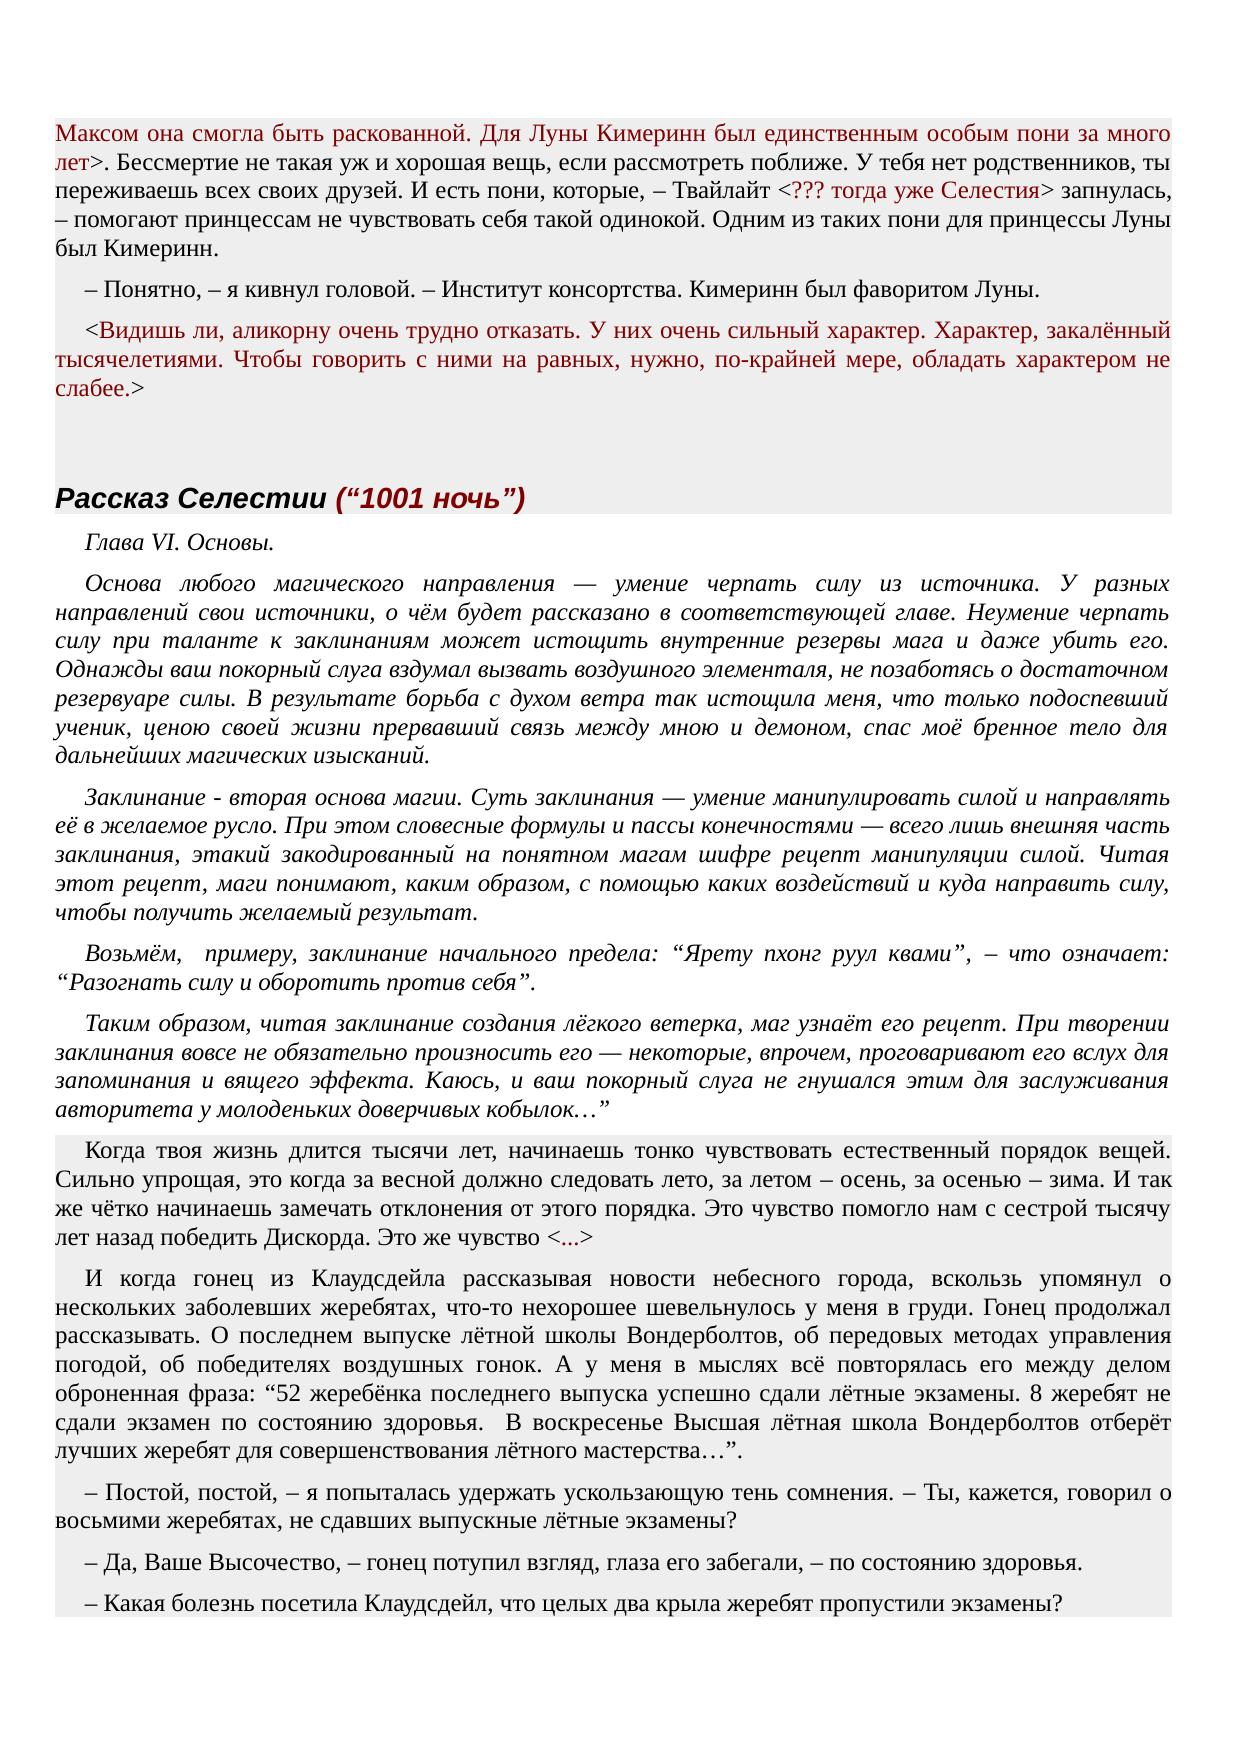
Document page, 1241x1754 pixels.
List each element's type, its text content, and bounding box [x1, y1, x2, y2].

text <Видишь ли, аликорну очень трудно отказать. У них очень сильный характер. Характер, закалённый тысячелетиями. Чтобы говорить с ними на равных, нужно, по-крайней мере, обладать характером не слабее.> [55, 316, 1172, 402]
text Когда твоя жизнь длится тысячи лет, начинаешь тонко чувствовать естественный порядок вещей. Сильно упрощая, это когда за весной должно следовать лето, за летом – осень, за осенью – зима. И так же чётко начинаешь замечать отклонения от этого порядка. Это чувство помогло нам с сестрой тысячу лет назад победить Дискорда. Это же чувство <...> [55, 1135, 1172, 1250]
subtitle Рассказ Селестии (“1001 ночь”) [55, 481, 1172, 514]
text – Какая болезнь посетила Клаудсдейл, что целых два крыла жеребят пропустили экзамены? [55, 1588, 1172, 1617]
text – Да, Ваше Высочество, – гонец потупил взгляд, глаза его забегали, – по состоянию здоровья. [55, 1547, 1172, 1575]
text И когда гонец из Клаудсдейла рассказывая новости небесного города, вскользь упомянул о нескольких заболевших жеребятах, что-то нехорошее шевельнулось у меня в груди. Гонец продолжал рассказывать. О последнем выпуске лётной школы Вондерболтов, об передовых методах управления погодой, об победителях воздушных гонок. А у меня в мыслях всё повторялась его между делом оброненная фраза: “52 жеребёнка последнего выпуска успешно сдали лётные экзамены. 8 жеребят не сдали экзамен по состоянию здоровья. В воскресенье Высшая лётная школа Вондерболтов отберёт лучших жеребят для совершенствования лётного мастерства…”. [55, 1263, 1172, 1464]
text Заклинание - вторая основа магии. Суть заклинания — умение манипулировать силой и направлять её в желаемое русло. При этом словесные формулы и пассы конечностями — всего лишь внешняя часть заклинания, этакий закодированный на понятном магам шифре рецепт манипуляции силой. Читая этот рецепт, маги понимают, каким образом, с помощью каких воздействий и куда направить силу, чтобы получить желаемый результат. [55, 782, 1172, 925]
text Таким образом, читая заклинание создания лёгкого ветерка, маг узнаёт его рецепт. При творении заклинания вовсе не обязательно произносить его — некоторые, впрочем, проговаривают его вслух для запоминания и вящего эффекта. Каюсь, и ваш покорный слуга не гнушался этим для заслуживания авторитета у молоденьких доверчивых кобылок…” [55, 1008, 1172, 1123]
text – Постой, постой, – я попыталась удержать ускользающую тень сомнения. – Ты, кажется, говорил о восьмими жеребятах, не сдавших выпускные лётные экзамены? [55, 1477, 1172, 1534]
text Глава VI. Основы. [55, 527, 1172, 555]
text Основа любого магического направления — умение черпать силу из источника. У разных направлений свои источники, о чём будет рассказано в соответствующей главе. Неумение черпать силу при таланте к заклинаниям может истощить внутренние резервы мага и даже убить его. Однажды ваш покорный слуга вздумал вызвать воздушного элементаля, не позаботясь о достаточном резервуаре силы. В результате борьба с духом ветра так истощила меня, что только подоспевший ученик, ценою своей жизни прервавший связь между мною и демоном, спас моё бренное тело для дальнейших магических изысканий. [55, 568, 1172, 769]
text – Понятно, – я кивнул головой. – Институт консортства. Кимеринн был фаворитом Луны. [55, 274, 1172, 303]
text Возьмём, примеру, заклинание начального предела: “Ярету пхонг руул квами”, – что означает: “Разогнать силу и оборотить против себя”. [55, 938, 1172, 995]
text Максом она смогла быть раскованной. Для Луны Кимеринн был единственным особым пони за много лет>. Бессмертие не такая уж и хорошая вещь, если рассмотреть поближе. У тебя нет родственников, ты переживаешь всех своих друзей. И есть пони, которые, – Твайлайт <??? тогда уже Селестия> запнулась, – помогают принцессам не чувствовать себя такой одинокой. Одним из таких пони для принцессы Луны был Кимеринн. [55, 118, 1172, 262]
